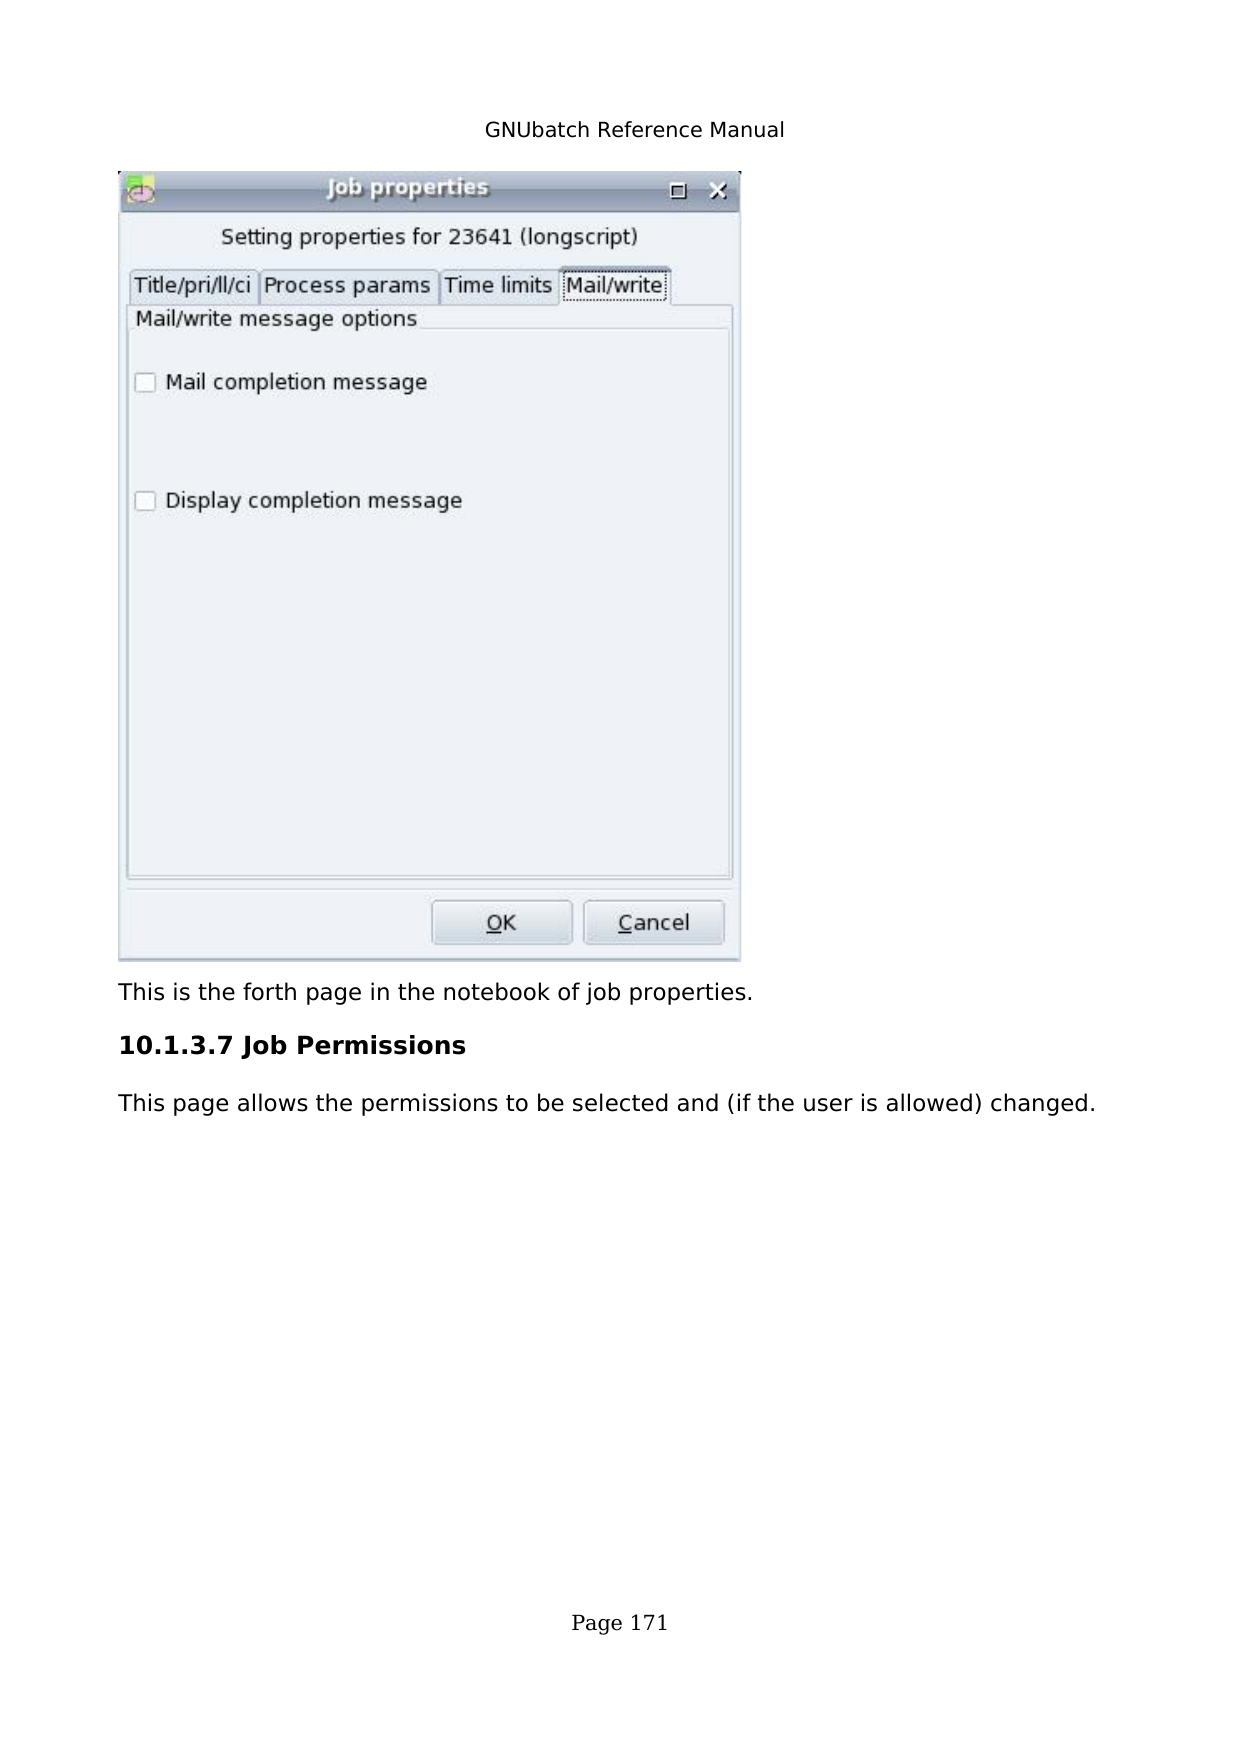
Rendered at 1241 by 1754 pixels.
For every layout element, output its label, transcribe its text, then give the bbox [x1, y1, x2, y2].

subtitle Job Permissions [118, 1031, 1122, 1061]
text This is the forth page in the notebook of job properties. [118, 977, 1122, 1006]
text This page allows the permissions to be selected and (if the user is allowed) changed. [118, 1090, 1122, 1117]
picture [118, 171, 742, 962]
